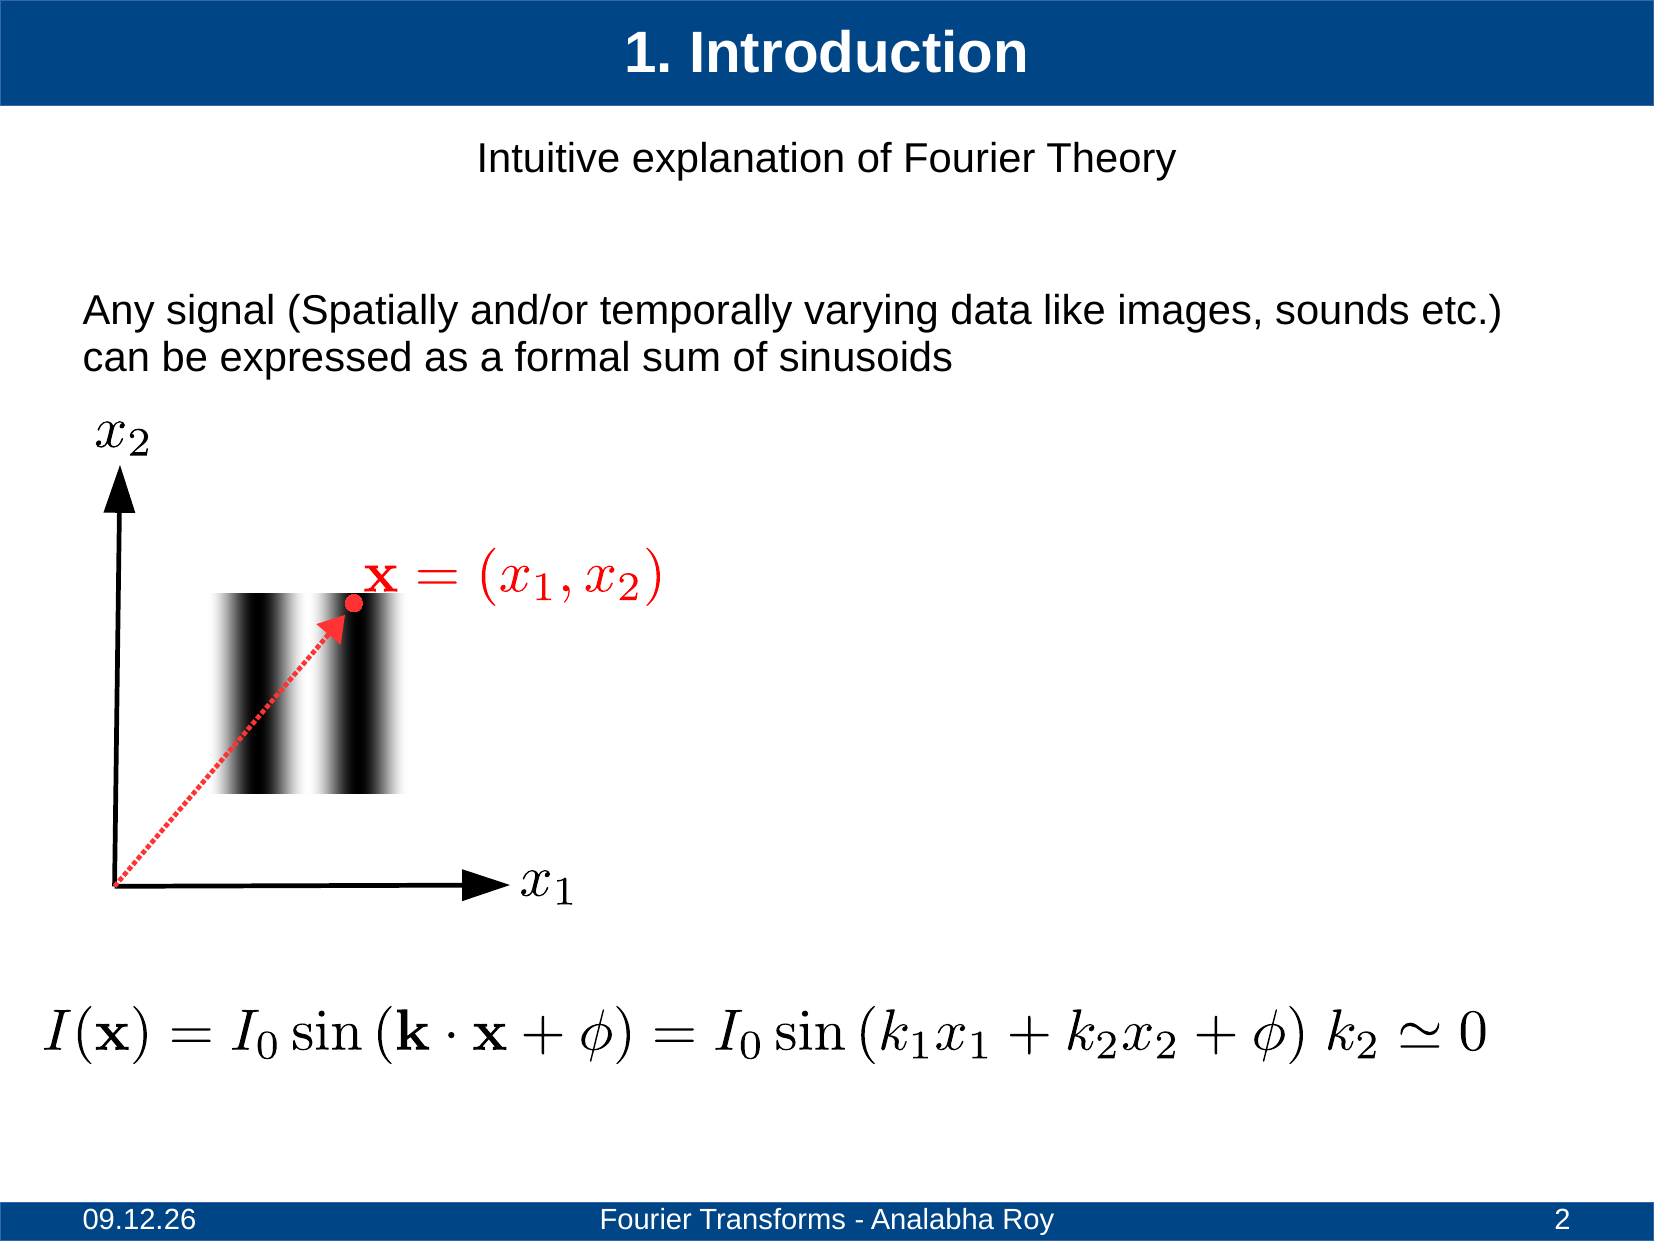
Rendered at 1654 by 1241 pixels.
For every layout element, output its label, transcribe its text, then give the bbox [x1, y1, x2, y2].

text_box [562, 585, 570, 603]
picture [207, 593, 408, 794]
text_box [646, 547, 661, 606]
text_box [364, 565, 398, 592]
text_box [345, 594, 363, 612]
text_box [619, 573, 638, 601]
text_box [41, 1005, 1488, 1065]
text_box [519, 870, 576, 905]
text_box [94, 421, 151, 456]
text_box [481, 547, 496, 606]
text_box [585, 565, 615, 593]
text_box [500, 565, 530, 593]
text_box [536, 573, 552, 601]
title 1. Introduction [0, 0, 1654, 106]
list Intuitive explanation of Fourier Theory Any signal (Spatially and/or temporally varying data like images, sounds etc.) can be expressed as a formal sum of sinusoids [82, 135, 1571, 1171]
